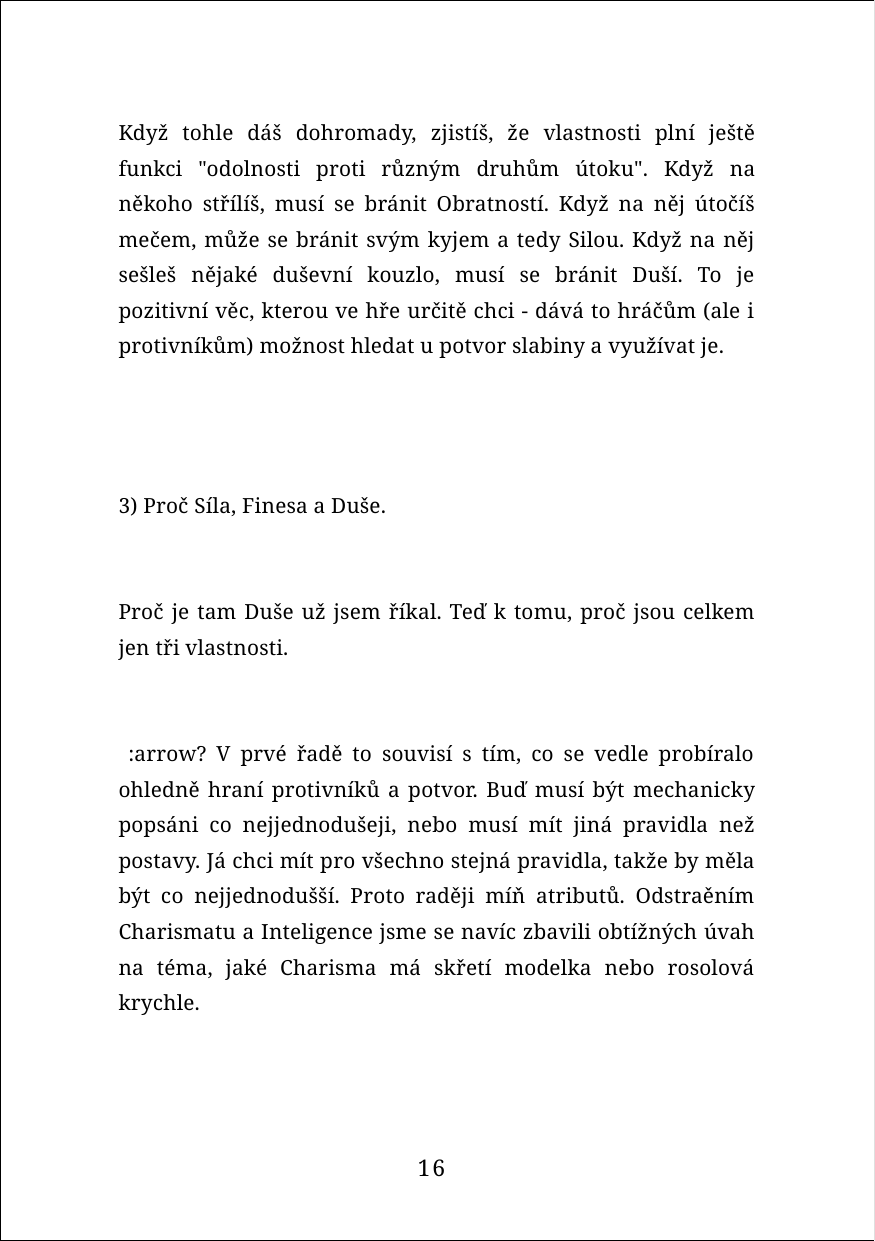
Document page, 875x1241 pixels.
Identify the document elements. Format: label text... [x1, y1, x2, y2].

text :arrow? V prvé řadě to souvisí s tím, co se vedle probíralo ohledně hraní protivníků a potvor. Buď musí být mechanicky popsáni co nejjednodušeji, nebo musí mít jiná pravidla než postavy. Já chci mít pro všechno stejná pravidla, takže by měla být co nejjednodušší. Proto raději míň atributů. Odstraěním Charismatu a Inteligence jsme se navíc zbavili obtížných úvah na téma, jaké Charisma má skřetí modelka nebo rosolová krychle. [118, 739, 756, 1017]
text 3) Proč Síla, Finesa a Duše. [118, 491, 756, 519]
text Když tohle dáš dohromady, zjistíš, že vlastnosti plní ještě funkci "odolnosti proti různým druhům útoku". Když na někoho střílíš, musí se bránit Obratností. Když na něj útočíš mečem, může se bránit svým kyjem a tedy Silou. Když na něj sešleš nějaké duševní kouzlo, musí se bránit Duší. To je pozitivní věc, kterou ve hře určitě chci - dává to hráčům (ale i protivníkům) možnost hledat u potvor slabiny a využívat je. [118, 118, 756, 360]
text Proč je tam Duše už jsem říkal. Teď k tomu, proč jsou celkem jen tři vlastnosti. [118, 597, 756, 661]
